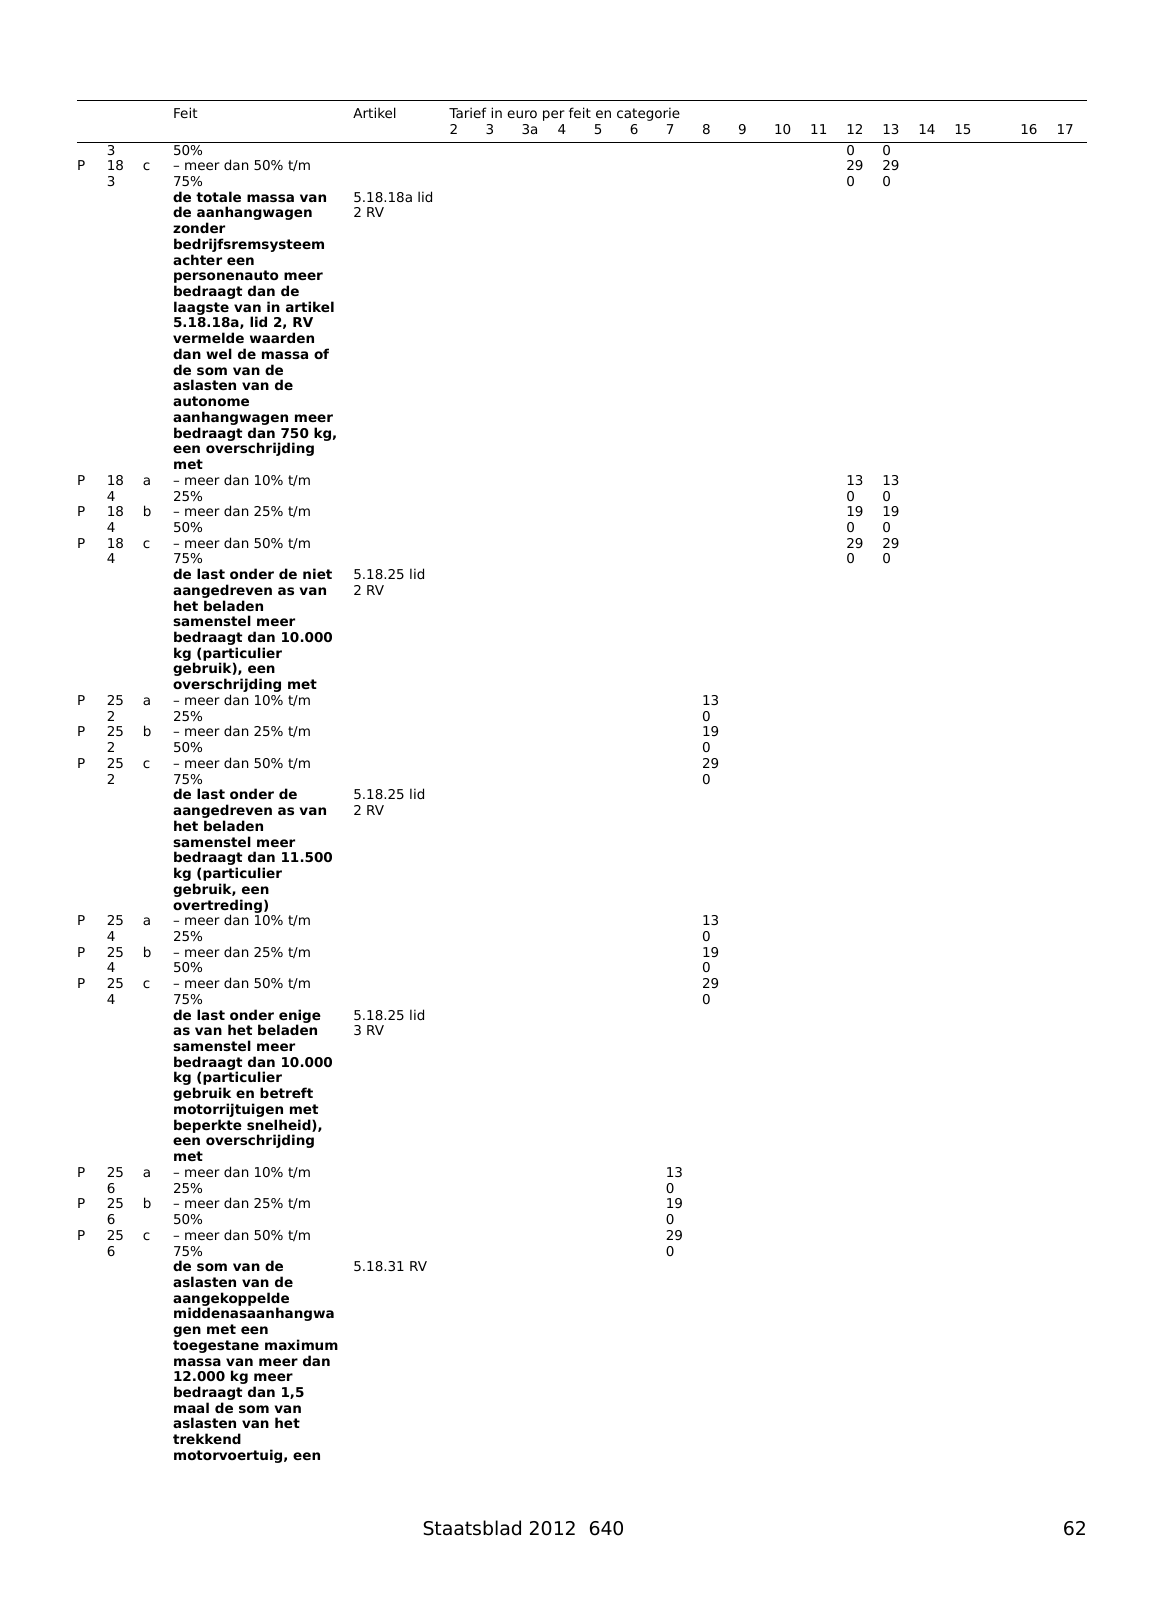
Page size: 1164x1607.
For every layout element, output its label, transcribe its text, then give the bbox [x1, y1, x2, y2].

table_cell [480, 1228, 516, 1259]
table_cell [1014, 1196, 1050, 1228]
table_cell [347, 693, 443, 724]
table_cell – meer dan 50% t/m 75% [167, 756, 347, 787]
table_cell [1014, 504, 1050, 536]
table_cell [443, 1196, 479, 1228]
table_cell [804, 724, 840, 756]
table_cell [480, 1259, 516, 1463]
table_cell 3 [101, 143, 137, 158]
table_cell [1050, 504, 1087, 536]
table_cell P [77, 473, 101, 504]
table_cell [347, 473, 443, 504]
table_cell [768, 1228, 804, 1259]
table_cell [696, 1196, 732, 1228]
table_cell [516, 504, 552, 536]
table_cell [516, 567, 552, 693]
table_cell a [137, 1165, 167, 1196]
table_cell [732, 945, 768, 976]
table_cell [624, 143, 660, 158]
table_cell [77, 122, 101, 142]
table_cell – meer dan 25% t/m 50% [167, 504, 347, 536]
table_cell [443, 693, 479, 724]
table_cell [624, 756, 660, 787]
table_cell P [77, 976, 101, 1007]
table_cell [840, 1228, 876, 1259]
table_cell [876, 913, 912, 944]
table_cell [480, 756, 516, 787]
table_cell [948, 724, 1014, 756]
table_cell [347, 945, 443, 976]
table_cell [840, 1259, 876, 1463]
table_cell [804, 1259, 840, 1463]
table_cell [552, 1165, 588, 1196]
table_cell [876, 693, 912, 724]
table_cell [516, 473, 552, 504]
table_cell [948, 913, 1014, 944]
table_cell de som van de aslasten van de aangekoppelde middenasaanhangwagen met een toegestane maximum massa van meer dan 12.000 kg meer bedraagt dan 1,5 maal de som van aslasten van het trekkend motorvoertuig, een [167, 1259, 347, 1463]
table_cell [443, 143, 479, 158]
table_cell [516, 693, 552, 724]
table_cell [840, 1165, 876, 1196]
table_cell [804, 473, 840, 504]
table_cell [552, 787, 588, 913]
table_cell [137, 567, 167, 693]
table_cell [804, 1196, 840, 1228]
table_cell 254 [101, 945, 137, 976]
table_cell [768, 504, 804, 536]
table_cell [480, 945, 516, 976]
table_cell [588, 567, 624, 693]
table_cell [912, 724, 948, 756]
table_cell – meer dan 10% t/m 25% [167, 1165, 347, 1196]
table_cell [588, 190, 624, 473]
table_cell 130 [660, 1165, 696, 1196]
table_cell [660, 190, 696, 473]
table_cell [347, 504, 443, 536]
table_cell [588, 945, 624, 976]
table_cell [480, 913, 516, 944]
table_cell [137, 1259, 167, 1463]
table_cell [732, 976, 768, 1007]
table_cell [101, 190, 137, 473]
table_cell [347, 536, 443, 567]
table_cell b [137, 504, 167, 536]
table_cell [732, 1259, 768, 1463]
table_cell c [137, 1228, 167, 1259]
table_cell 256 [101, 1228, 137, 1259]
table_cell [1014, 945, 1050, 976]
table_cell [660, 504, 696, 536]
table_cell – meer dan 25% t/m 50% [167, 724, 347, 756]
table_cell [624, 945, 660, 976]
table_cell [443, 190, 479, 473]
table_cell [732, 913, 768, 944]
table_cell [804, 1228, 840, 1259]
table_cell [516, 190, 552, 473]
table_cell [443, 1165, 479, 1196]
table_cell [696, 504, 732, 536]
table_cell 290 [660, 1228, 696, 1259]
table_cell [588, 536, 624, 567]
table_cell 15 [948, 122, 1014, 142]
table_cell [768, 756, 804, 787]
table_cell [480, 693, 516, 724]
table_cell [732, 190, 768, 473]
table_cell [624, 536, 660, 567]
table_cell [732, 567, 768, 693]
table_cell [588, 976, 624, 1007]
table_cell [1050, 1259, 1087, 1463]
table_cell [840, 945, 876, 976]
table_cell [480, 724, 516, 756]
table_cell [948, 693, 1014, 724]
table_cell [552, 567, 588, 693]
table_cell [876, 190, 912, 473]
table_cell [660, 787, 696, 913]
table_cell [804, 158, 840, 189]
table_cell de last onder enige as van het beladen samenstel meer bedraagt dan 10.000 kg (particulier gebruik en betreft motorrijtuigen met beperkte snelheid), een overschrijding met [167, 1008, 347, 1165]
table_cell 5.18.31 RV [347, 1259, 443, 1463]
table_cell 184 [101, 504, 137, 536]
table_cell [768, 945, 804, 976]
table_cell [77, 567, 101, 693]
table_cell [912, 536, 948, 567]
table_cell [516, 1228, 552, 1259]
table_header [77, 101, 101, 122]
table_cell [101, 567, 137, 693]
table_cell [732, 1165, 768, 1196]
table_cell 3 [480, 122, 516, 142]
table_cell [732, 756, 768, 787]
table_cell [77, 787, 101, 913]
table_cell [1050, 536, 1087, 567]
table_cell [660, 158, 696, 189]
table_cell [588, 1008, 624, 1165]
table_cell [1050, 756, 1087, 787]
table_cell [588, 1165, 624, 1196]
table_cell [876, 1165, 912, 1196]
table_cell [660, 143, 696, 158]
table_cell 254 [101, 976, 137, 1007]
table_cell [443, 536, 479, 567]
table_cell [516, 1259, 552, 1463]
table_cell 256 [101, 1196, 137, 1228]
table_cell [516, 787, 552, 913]
table_cell [768, 536, 804, 567]
table_cell P [77, 913, 101, 944]
table_cell 6 [624, 122, 660, 142]
table_cell [1014, 756, 1050, 787]
table_cell [443, 1228, 479, 1259]
table_cell 17 [1050, 122, 1087, 142]
table_cell [516, 1196, 552, 1228]
table_cell [948, 536, 1014, 567]
table_cell [804, 913, 840, 944]
table_cell [552, 976, 588, 1007]
table_cell [516, 1165, 552, 1196]
table_cell 7 [660, 122, 696, 142]
table_cell [948, 1259, 1014, 1463]
table_cell [696, 1165, 732, 1196]
table_cell [768, 724, 804, 756]
table_cell [768, 473, 804, 504]
table_cell [1050, 158, 1087, 189]
table_cell 3a [516, 122, 552, 142]
table_cell [624, 724, 660, 756]
table_cell 290 [876, 536, 912, 567]
table_cell [876, 787, 912, 913]
table_cell [732, 1008, 768, 1165]
table_cell [516, 1008, 552, 1165]
table_cell [1014, 567, 1050, 693]
table_cell [443, 756, 479, 787]
table_cell [624, 693, 660, 724]
table_cell 5.18.25 lid 3 RV [347, 1008, 443, 1165]
table_cell [137, 1008, 167, 1165]
table_cell [840, 913, 876, 944]
table_cell [137, 787, 167, 913]
table_cell 290 [696, 976, 732, 1007]
table_cell [696, 143, 732, 158]
table_cell P [77, 1165, 101, 1196]
table_cell [516, 158, 552, 189]
table_cell [443, 1008, 479, 1165]
table_cell [912, 473, 948, 504]
table_cell [516, 756, 552, 787]
table_cell [1050, 1165, 1087, 1196]
table_cell [840, 976, 876, 1007]
table_cell de totale massa van de aanhangwagen zonder bedrijfsremsysteem achter een personenauto meer bedraagt dan de laagste van in artikel 5.18.18a, lid 2, RV vermelde waarden dan wel de massa of de som van de aslasten van de autonome aanhangwagen meer bedraagt dan 750 kg, een overschrijding met [167, 190, 347, 473]
table_cell – meer dan 50% t/m 75% [167, 976, 347, 1007]
table_cell 5.18.25 lid 2 RV [347, 567, 443, 693]
table_cell P [77, 756, 101, 787]
table_cell [912, 1228, 948, 1259]
table_cell [768, 976, 804, 1007]
table_cell [804, 787, 840, 913]
table_cell [732, 473, 768, 504]
table_cell 0 [840, 143, 876, 158]
table_cell [552, 473, 588, 504]
table_cell [804, 504, 840, 536]
table_cell 290 [840, 536, 876, 567]
table_cell [768, 190, 804, 473]
table_cell [948, 976, 1014, 1007]
table_cell [624, 1196, 660, 1228]
table_cell [1014, 1008, 1050, 1165]
table_cell [876, 945, 912, 976]
table_cell [347, 1228, 443, 1259]
table_cell [480, 1008, 516, 1165]
table_cell [101, 1259, 137, 1463]
table_cell 0 [876, 143, 912, 158]
table_cell [480, 473, 516, 504]
table_cell [443, 1259, 479, 1463]
table_cell [660, 976, 696, 1007]
table_cell [1050, 787, 1087, 913]
table_cell [948, 1008, 1014, 1165]
table_cell a [137, 913, 167, 944]
table_cell [480, 143, 516, 158]
table_cell [552, 158, 588, 189]
table_cell [516, 536, 552, 567]
table_cell [347, 756, 443, 787]
table_cell [948, 158, 1014, 189]
table_cell [1050, 1196, 1087, 1228]
table_cell [948, 787, 1014, 913]
table_cell [624, 913, 660, 944]
table_cell de last onder de aangedreven as van het beladen samenstel meer bedraagt dan 11.500 kg (particulier gebruik, een overtreding) [167, 787, 347, 913]
table_cell [101, 1008, 137, 1165]
table_cell [480, 787, 516, 913]
table_cell [137, 190, 167, 473]
table_cell [1014, 143, 1050, 158]
table_cell 254 [101, 913, 137, 944]
table_cell [660, 536, 696, 567]
table_cell [768, 1259, 804, 1463]
table_cell [443, 787, 479, 913]
table_cell [77, 1259, 101, 1463]
table_cell [588, 158, 624, 189]
table_cell [912, 567, 948, 693]
table_cell – meer dan 25% t/m 50% [167, 945, 347, 976]
table_cell [1050, 143, 1087, 158]
table_cell [624, 190, 660, 473]
table_cell [732, 143, 768, 158]
table_cell 14 [912, 122, 948, 142]
table_cell a [137, 473, 167, 504]
table_cell [624, 1259, 660, 1463]
table_header Tarief in euro per feit en categorie [443, 101, 1087, 122]
table_cell [588, 787, 624, 913]
table_cell 252 [101, 724, 137, 756]
table_cell [660, 945, 696, 976]
table_cell [347, 724, 443, 756]
table_cell P [77, 1196, 101, 1228]
table_cell [948, 143, 1014, 158]
table_cell [696, 567, 732, 693]
table_cell 130 [840, 473, 876, 504]
table_cell [660, 1008, 696, 1165]
table_cell [624, 976, 660, 1007]
table_cell [1050, 945, 1087, 976]
table_cell [1014, 473, 1050, 504]
table_cell [840, 724, 876, 756]
table_cell 10 [768, 122, 804, 142]
table_cell [77, 1008, 101, 1165]
table_cell [768, 567, 804, 693]
table_cell [588, 1259, 624, 1463]
table_header Artikel [347, 101, 443, 122]
table_cell 8 [696, 122, 732, 142]
table_cell [876, 976, 912, 1007]
table_cell 130 [876, 473, 912, 504]
table_cell b [137, 1196, 167, 1228]
table_cell [588, 504, 624, 536]
table_cell a [137, 693, 167, 724]
table_cell [516, 724, 552, 756]
table_cell [480, 976, 516, 1007]
table_cell [347, 976, 443, 1007]
table_cell [443, 913, 479, 944]
table_cell [912, 504, 948, 536]
table_cell [443, 567, 479, 693]
table_cell [660, 693, 696, 724]
table_cell [948, 1228, 1014, 1259]
table_cell [696, 1228, 732, 1259]
table_cell c [137, 976, 167, 1007]
table_cell 190 [696, 945, 732, 976]
table_cell – meer dan 50% t/m 75% [167, 158, 347, 189]
table_cell P [77, 693, 101, 724]
table_cell [1050, 190, 1087, 473]
table_cell [912, 756, 948, 787]
table_cell [732, 504, 768, 536]
table_cell [1014, 787, 1050, 913]
table_cell 2 [443, 122, 479, 142]
table_cell [516, 976, 552, 1007]
table_cell 183 [101, 158, 137, 189]
table_cell c [137, 158, 167, 189]
table_cell [347, 143, 443, 158]
table_cell [768, 787, 804, 913]
table_cell [840, 1196, 876, 1228]
table_cell [552, 1008, 588, 1165]
table_cell [840, 693, 876, 724]
table_cell [948, 756, 1014, 787]
table_cell – meer dan 10% t/m 25% [167, 913, 347, 944]
table_cell [77, 143, 101, 158]
table_cell [1014, 1228, 1050, 1259]
table_cell [101, 122, 137, 142]
table_cell P [77, 724, 101, 756]
table_cell [588, 913, 624, 944]
table_cell [912, 143, 948, 158]
table_cell [101, 787, 137, 913]
table_cell [77, 190, 101, 473]
table_cell [876, 756, 912, 787]
table_cell [948, 190, 1014, 473]
table_cell – meer dan 50% t/m 75% [167, 1228, 347, 1259]
table_cell [624, 1165, 660, 1196]
table_cell [347, 122, 443, 142]
table_cell [660, 724, 696, 756]
table_cell [347, 913, 443, 944]
table_cell [912, 1008, 948, 1165]
table_cell [732, 693, 768, 724]
table_cell [443, 724, 479, 756]
table_cell 4 [552, 122, 588, 142]
table_cell [588, 1228, 624, 1259]
table_cell b [137, 724, 167, 756]
table_cell [624, 504, 660, 536]
table_cell 290 [696, 756, 732, 787]
table_cell [588, 724, 624, 756]
table_cell c [137, 536, 167, 567]
table_cell [732, 536, 768, 567]
table_cell [696, 473, 732, 504]
table_cell 252 [101, 693, 137, 724]
table_cell 190 [696, 724, 732, 756]
table_cell [1014, 190, 1050, 473]
table_cell [480, 190, 516, 473]
table_cell [912, 1196, 948, 1228]
table_cell 256 [101, 1165, 137, 1196]
table_cell [768, 913, 804, 944]
table_cell [696, 787, 732, 913]
table_cell [1014, 1259, 1050, 1463]
table_cell [137, 122, 167, 142]
table_cell 252 [101, 756, 137, 787]
table_cell – meer dan 25% t/m 50% [167, 1196, 347, 1228]
table_cell [552, 945, 588, 976]
table_cell [732, 1196, 768, 1228]
table_cell [167, 122, 347, 142]
table_cell [588, 693, 624, 724]
table_cell [804, 693, 840, 724]
table_cell [552, 143, 588, 158]
table_cell [876, 724, 912, 756]
table_cell [876, 1196, 912, 1228]
table_cell [552, 536, 588, 567]
table_cell [552, 1259, 588, 1463]
table_cell [660, 913, 696, 944]
table_cell [1050, 567, 1087, 693]
table_cell 130 [696, 913, 732, 944]
table_cell [1050, 473, 1087, 504]
table_cell [660, 567, 696, 693]
table_cell [1050, 724, 1087, 756]
table_cell [804, 945, 840, 976]
table_cell [660, 1259, 696, 1463]
table_cell [696, 536, 732, 567]
table_cell P [77, 945, 101, 976]
table_cell [948, 567, 1014, 693]
table_cell [840, 190, 876, 473]
table_cell [443, 473, 479, 504]
table_cell [876, 1259, 912, 1463]
table_cell [137, 143, 167, 158]
table_cell 190 [840, 504, 876, 536]
table_cell [443, 504, 479, 536]
table_cell [696, 1008, 732, 1165]
table_cell [1050, 976, 1087, 1007]
table_cell [588, 143, 624, 158]
table_cell [804, 143, 840, 158]
table_cell P [77, 158, 101, 189]
table_cell [1014, 724, 1050, 756]
table_cell [912, 976, 948, 1007]
table_cell 5.18.25 lid 2 RV [347, 787, 443, 913]
table_cell [732, 158, 768, 189]
table_cell [948, 1196, 1014, 1228]
table_cell [732, 724, 768, 756]
table_cell [347, 1196, 443, 1228]
table_cell [768, 143, 804, 158]
table_cell [948, 945, 1014, 976]
table_cell [768, 1008, 804, 1165]
table_cell [480, 536, 516, 567]
table_cell 290 [876, 158, 912, 189]
table_cell 130 [696, 693, 732, 724]
table_cell [443, 945, 479, 976]
table_cell [1014, 158, 1050, 189]
table_cell [732, 787, 768, 913]
table_cell [1050, 1008, 1087, 1165]
table_cell 184 [101, 536, 137, 567]
table_cell [480, 158, 516, 189]
table_cell [804, 567, 840, 693]
table_cell [948, 1165, 1014, 1196]
table_cell [768, 1196, 804, 1228]
table_cell 5.18.18a lid 2 RV [347, 190, 443, 473]
table_cell [480, 567, 516, 693]
table_cell – meer dan 50% t/m 75% [167, 536, 347, 567]
table_cell – meer dan 10% t/m 25% [167, 473, 347, 504]
table_cell [1014, 976, 1050, 1007]
table_cell [876, 567, 912, 693]
table_cell 16 [1014, 122, 1050, 142]
table_cell [696, 1259, 732, 1463]
table_header [101, 101, 137, 122]
table_cell de last onder de niet aangedreven as van het beladen samenstel meer bedraagt dan 10.000 kg (particulier gebruik), een overschrijding met [167, 567, 347, 693]
table_cell [1050, 693, 1087, 724]
table_cell [660, 473, 696, 504]
table_cell [552, 1196, 588, 1228]
table_cell 190 [876, 504, 912, 536]
table_cell 5 [588, 122, 624, 142]
table_cell [912, 158, 948, 189]
table_cell [912, 787, 948, 913]
table_cell [552, 756, 588, 787]
table_cell P [77, 504, 101, 536]
table_cell [1014, 536, 1050, 567]
table_cell [516, 143, 552, 158]
table_cell [480, 1196, 516, 1228]
table_cell [840, 756, 876, 787]
table_cell P [77, 1228, 101, 1259]
table_cell [660, 756, 696, 787]
table_cell [443, 976, 479, 1007]
table_cell [840, 567, 876, 693]
table_cell [588, 1196, 624, 1228]
table_cell [840, 1008, 876, 1165]
table_cell [624, 1008, 660, 1165]
table_cell 184 [101, 473, 137, 504]
table_cell [948, 504, 1014, 536]
table_cell [912, 913, 948, 944]
table_cell [912, 945, 948, 976]
table_cell [624, 787, 660, 913]
table_cell [443, 158, 479, 189]
table_cell [516, 913, 552, 944]
table_cell – meer dan 10% t/m 25% [167, 693, 347, 724]
table_cell [804, 1165, 840, 1196]
table_cell [624, 567, 660, 693]
table_cell [804, 1008, 840, 1165]
table_cell [696, 190, 732, 473]
table_cell [347, 158, 443, 189]
table_cell b [137, 945, 167, 976]
table_cell [624, 1228, 660, 1259]
table_cell [1014, 913, 1050, 944]
table_cell [876, 1008, 912, 1165]
table_cell c [137, 756, 167, 787]
table_cell [876, 1228, 912, 1259]
table_cell [804, 190, 840, 473]
table_cell 11 [804, 122, 840, 142]
table_cell [1050, 913, 1087, 944]
table_cell [696, 158, 732, 189]
table_cell [948, 473, 1014, 504]
table_cell [552, 693, 588, 724]
table_cell [588, 756, 624, 787]
table_cell [768, 693, 804, 724]
table_cell [552, 1228, 588, 1259]
table_cell 190 [660, 1196, 696, 1228]
table_cell [347, 1165, 443, 1196]
table_cell [804, 976, 840, 1007]
table_cell [480, 504, 516, 536]
table_cell [552, 724, 588, 756]
table_cell [912, 190, 948, 473]
table_cell [1050, 1228, 1087, 1259]
table_cell [552, 504, 588, 536]
table_cell 290 [840, 158, 876, 189]
table_cell [732, 1228, 768, 1259]
table_cell [804, 536, 840, 567]
table_cell [552, 913, 588, 944]
table_cell [912, 693, 948, 724]
table_cell [624, 473, 660, 504]
table_header Feit [167, 101, 347, 122]
table_cell [912, 1165, 948, 1196]
table_cell 50% [167, 143, 347, 158]
table_cell [912, 1259, 948, 1463]
table_cell [768, 1165, 804, 1196]
table_cell [768, 158, 804, 189]
table_cell [516, 945, 552, 976]
table_cell [1014, 693, 1050, 724]
table_cell P [77, 536, 101, 567]
table_cell 9 [732, 122, 768, 142]
table_cell [552, 190, 588, 473]
table_cell [588, 473, 624, 504]
table_cell [840, 787, 876, 913]
table_cell [624, 158, 660, 189]
table_cell [804, 756, 840, 787]
table_cell 12 [840, 122, 876, 142]
table_header [137, 101, 167, 122]
table_cell [480, 1165, 516, 1196]
table_cell [1014, 1165, 1050, 1196]
table_cell 13 [876, 122, 912, 142]
